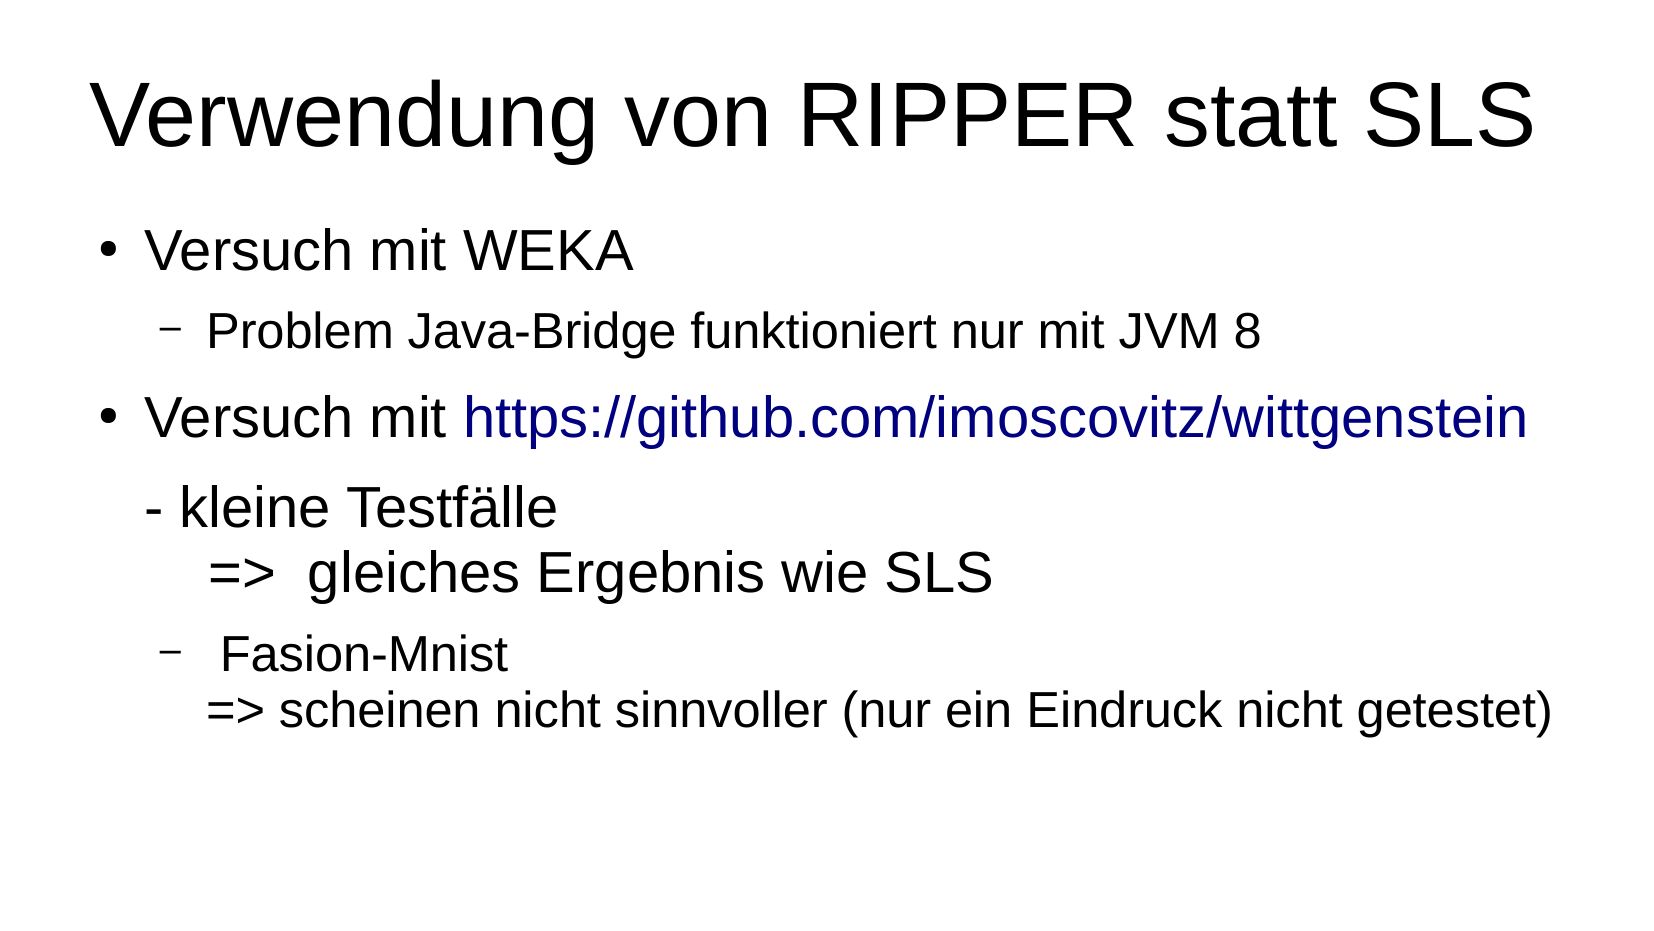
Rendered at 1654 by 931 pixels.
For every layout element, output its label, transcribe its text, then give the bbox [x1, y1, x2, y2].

list Versuch mit WEKA Problem Java-Bridge funktioniert nur mit JVM 8 Versuch mit https://github.com/imoscovitz/wittgenstein - kleine Testfälle => gleiches Ergebnis wie SLS Fasion-Mnist => scheinen nicht sinnvoller (nur ein Eindruck nicht getestet) [82, 217, 1571, 758]
title Verwendung von RIPPER statt SLS [82, 37, 1571, 193]
